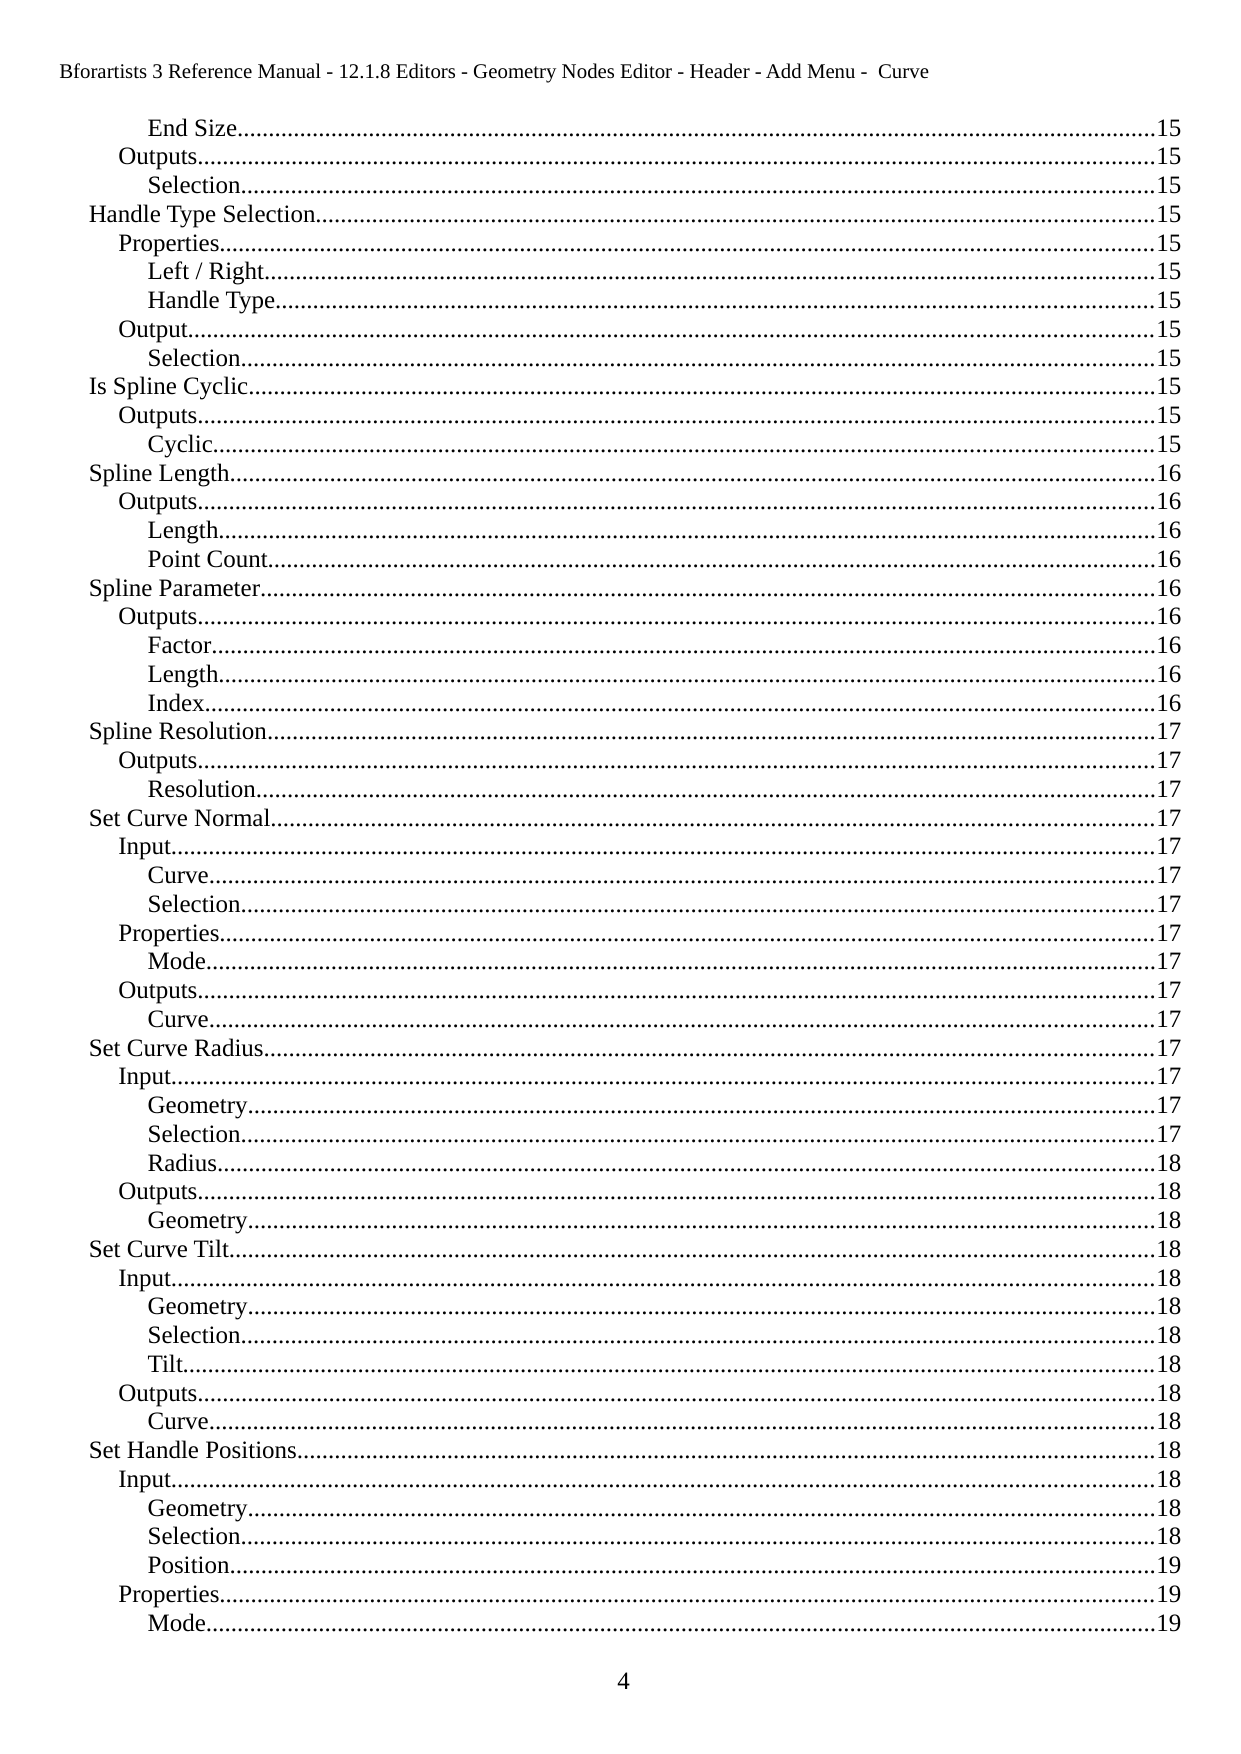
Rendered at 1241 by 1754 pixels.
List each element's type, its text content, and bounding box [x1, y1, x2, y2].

text Position 19 [147, 1550, 1181, 1579]
text Properties 19 [118, 1579, 1181, 1608]
text Left / Right 15 [147, 256, 1181, 285]
text Selection 17 [147, 889, 1181, 918]
text Selection 17 [147, 1119, 1181, 1148]
text Geometry 18 [147, 1291, 1181, 1320]
text Properties 15 [118, 228, 1181, 256]
text Length 16 [147, 659, 1181, 688]
text Index 16 [147, 688, 1181, 716]
text Geometry 18 [147, 1205, 1181, 1234]
text Spline Parameter 16 [88, 573, 1181, 601]
text End Size 15 [147, 113, 1181, 141]
text Geometry 17 [147, 1090, 1181, 1119]
text Outputs 18 [118, 1378, 1181, 1406]
text Properties 17 [118, 918, 1181, 946]
text Resolution 17 [147, 774, 1181, 803]
text Set Curve Normal 17 [88, 803, 1181, 831]
text Selection 18 [147, 1521, 1181, 1550]
text Input 18 [118, 1464, 1181, 1493]
text Outputs 16 [118, 601, 1181, 630]
text Input 17 [118, 831, 1181, 860]
text Selection 18 [147, 1320, 1181, 1349]
text Tilt 18 [147, 1349, 1181, 1378]
text Curve 17 [147, 1004, 1181, 1033]
text Radius 18 [147, 1148, 1181, 1176]
text Output 15 [118, 314, 1181, 343]
text Outputs 15 [118, 141, 1181, 170]
text Handle Type Selection 15 [88, 199, 1181, 228]
text Mode 17 [147, 946, 1181, 975]
text Outputs 18 [118, 1176, 1181, 1205]
text Curve 17 [147, 860, 1181, 889]
text Outputs 17 [118, 975, 1181, 1004]
text Input 18 [118, 1263, 1181, 1291]
text Curve 18 [147, 1406, 1181, 1435]
text Cyclic 15 [147, 429, 1181, 458]
text Point Count 16 [147, 544, 1181, 573]
text Input 17 [118, 1061, 1181, 1090]
text Outputs 15 [118, 400, 1181, 429]
text Outputs 16 [118, 486, 1181, 515]
text Spline Resolution 17 [88, 716, 1181, 745]
text Selection 15 [147, 170, 1181, 199]
text Geometry 18 [147, 1493, 1181, 1521]
text Set Curve Tilt 18 [88, 1234, 1181, 1263]
text Set Curve Radius 17 [88, 1033, 1181, 1061]
text Factor 16 [147, 630, 1181, 659]
text Is Spline Cyclic 15 [88, 371, 1181, 400]
text Handle Type 15 [147, 285, 1181, 314]
text Outputs 17 [118, 745, 1181, 774]
text Spline Length 16 [88, 458, 1181, 486]
text Set Handle Positions 18 [88, 1435, 1181, 1464]
text Length 16 [147, 515, 1181, 544]
text Selection 15 [147, 343, 1181, 371]
text Mode 19 [147, 1608, 1181, 1636]
